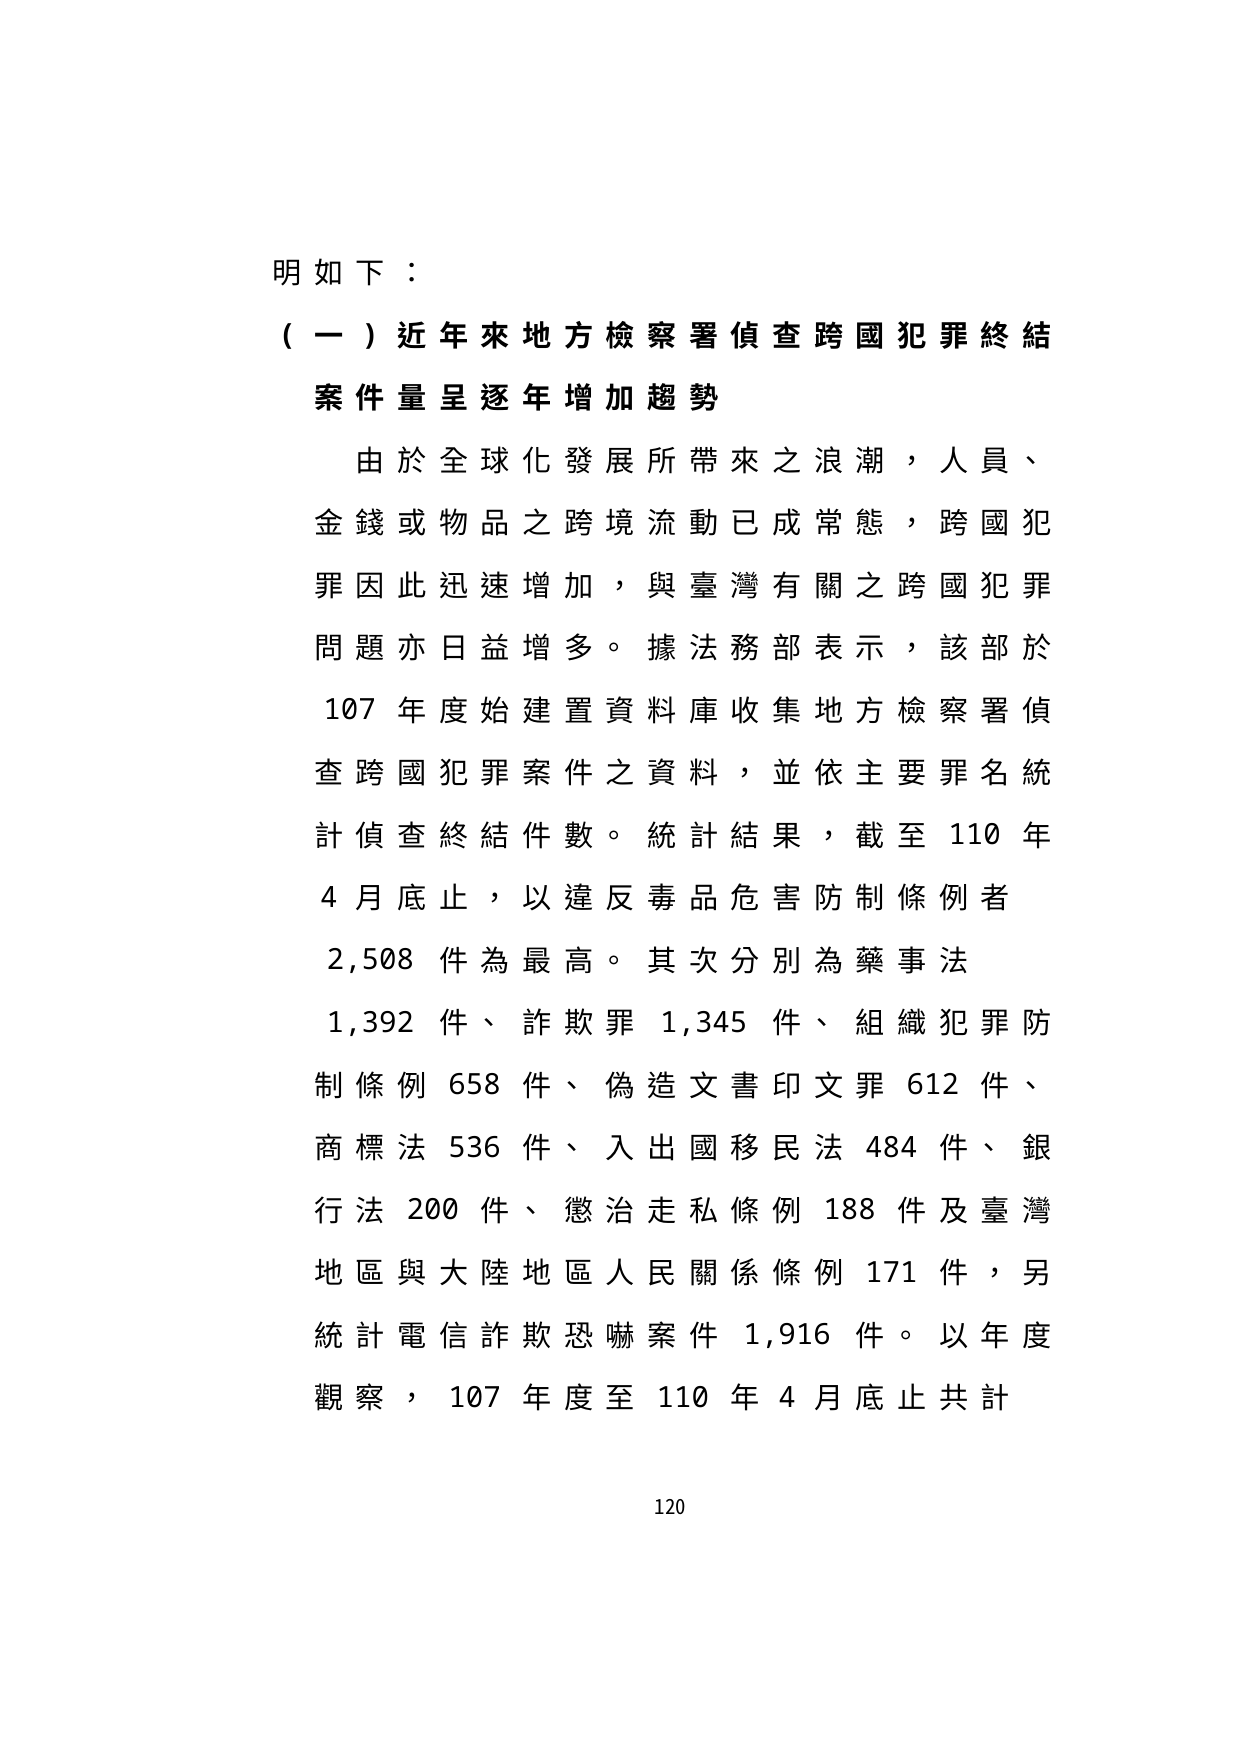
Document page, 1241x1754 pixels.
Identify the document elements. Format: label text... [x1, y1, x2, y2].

text 明如下： [242, 229, 1058, 292]
text (一)近年來地方檢察署偵查跨國犯罪終結案件量呈逐年增加趨勢 [242, 292, 1058, 417]
text 由於全球化發展所帶來之浪潮，人員、金錢或物品之跨境流動已成常態，跨國犯罪因此迅速增加，與臺灣有關之跨國犯罪問題亦日益增多。據法務部表示，該部於107年度始建置資料庫收集地方檢察署偵查跨國犯罪案件之資料，並依主要罪名統計偵查終結件數。統計結果，截至110年4月底止，以違反毒品危害防制條例者2,508件為最高。其次分別為藥事法1,392件、詐欺罪1,345件、組織犯罪防制條例658件、偽造文書印文罪612件、商標法536件、入出國移民法484件、銀行法200件、懲治走私條例188件及臺灣地區與大陸地區人民關係條例171件，另統計電信詐欺恐嚇案件1,916件。以年度觀察，107年度至110年4月底止共計 [271, 417, 1058, 1417]
